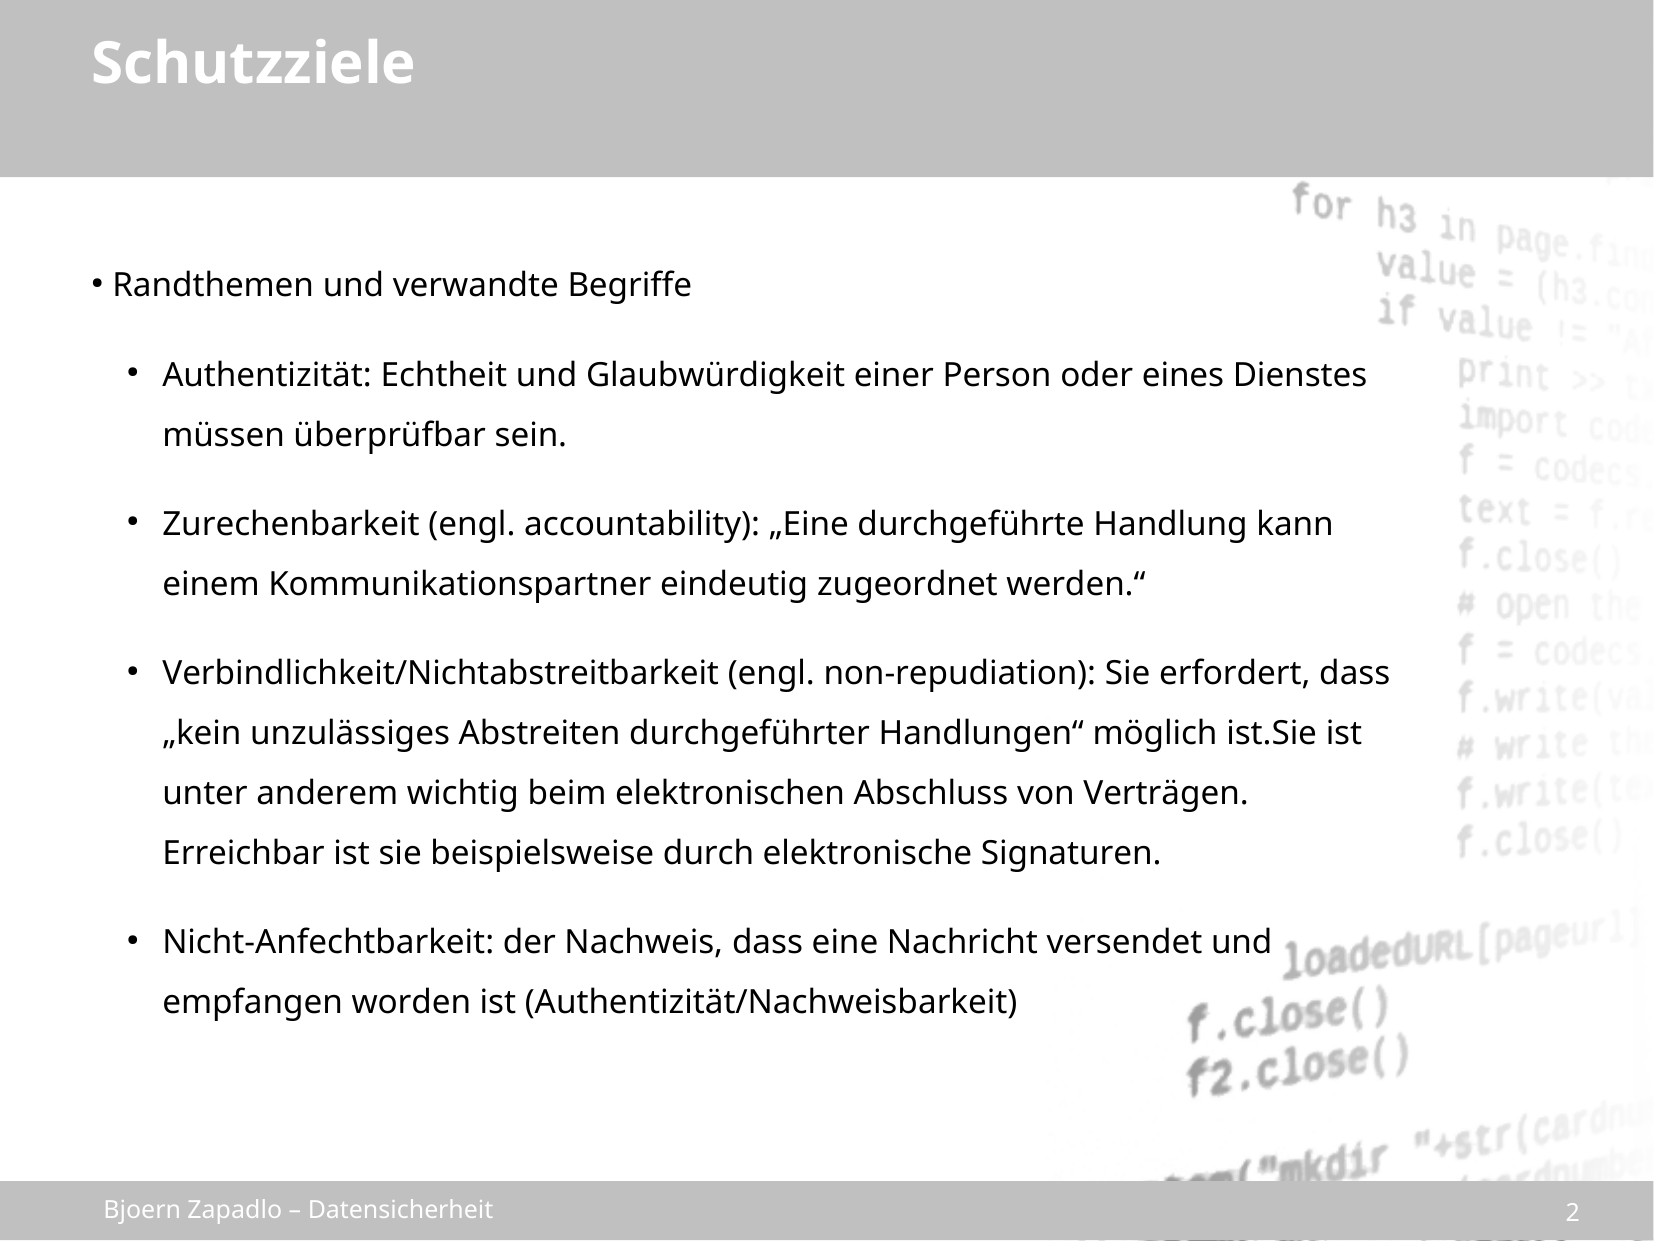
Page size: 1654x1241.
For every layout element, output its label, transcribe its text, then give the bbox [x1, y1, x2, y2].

text_box Randthemen und verwandte Begriffe Authentizität: Echtheit und Glaubwürdigkeit einer Person oder eines Dienstes müssen überprüfbar sein. Zurechenbarkeit (engl. accountability): „Eine durchgeführte Handlung kann einem Kommunikationspartner eindeutig zugeordnet werden.“ Verbindlichkeit/Nichtabstreitbarkeit (engl. non-repudiation): Sie erfordert, dass „kein unzulässiges Abstreiten durchgeführter Handlungen“ möglich ist.Sie ist unter anderem wichtig beim elektronischen Abschluss von Verträgen. Erreichbar ist sie beispielsweise durch elektronische Signaturen. Nicht-Anfechtbarkeit: der Nachweis, dass eine Nachricht versendet und empfangen worden ist (Authentizität/Nachweisbarkeit) [76, 236, 1432, 1028]
picture [0, 178, 1654, 1181]
text_box Schutzziele [76, 17, 1444, 104]
